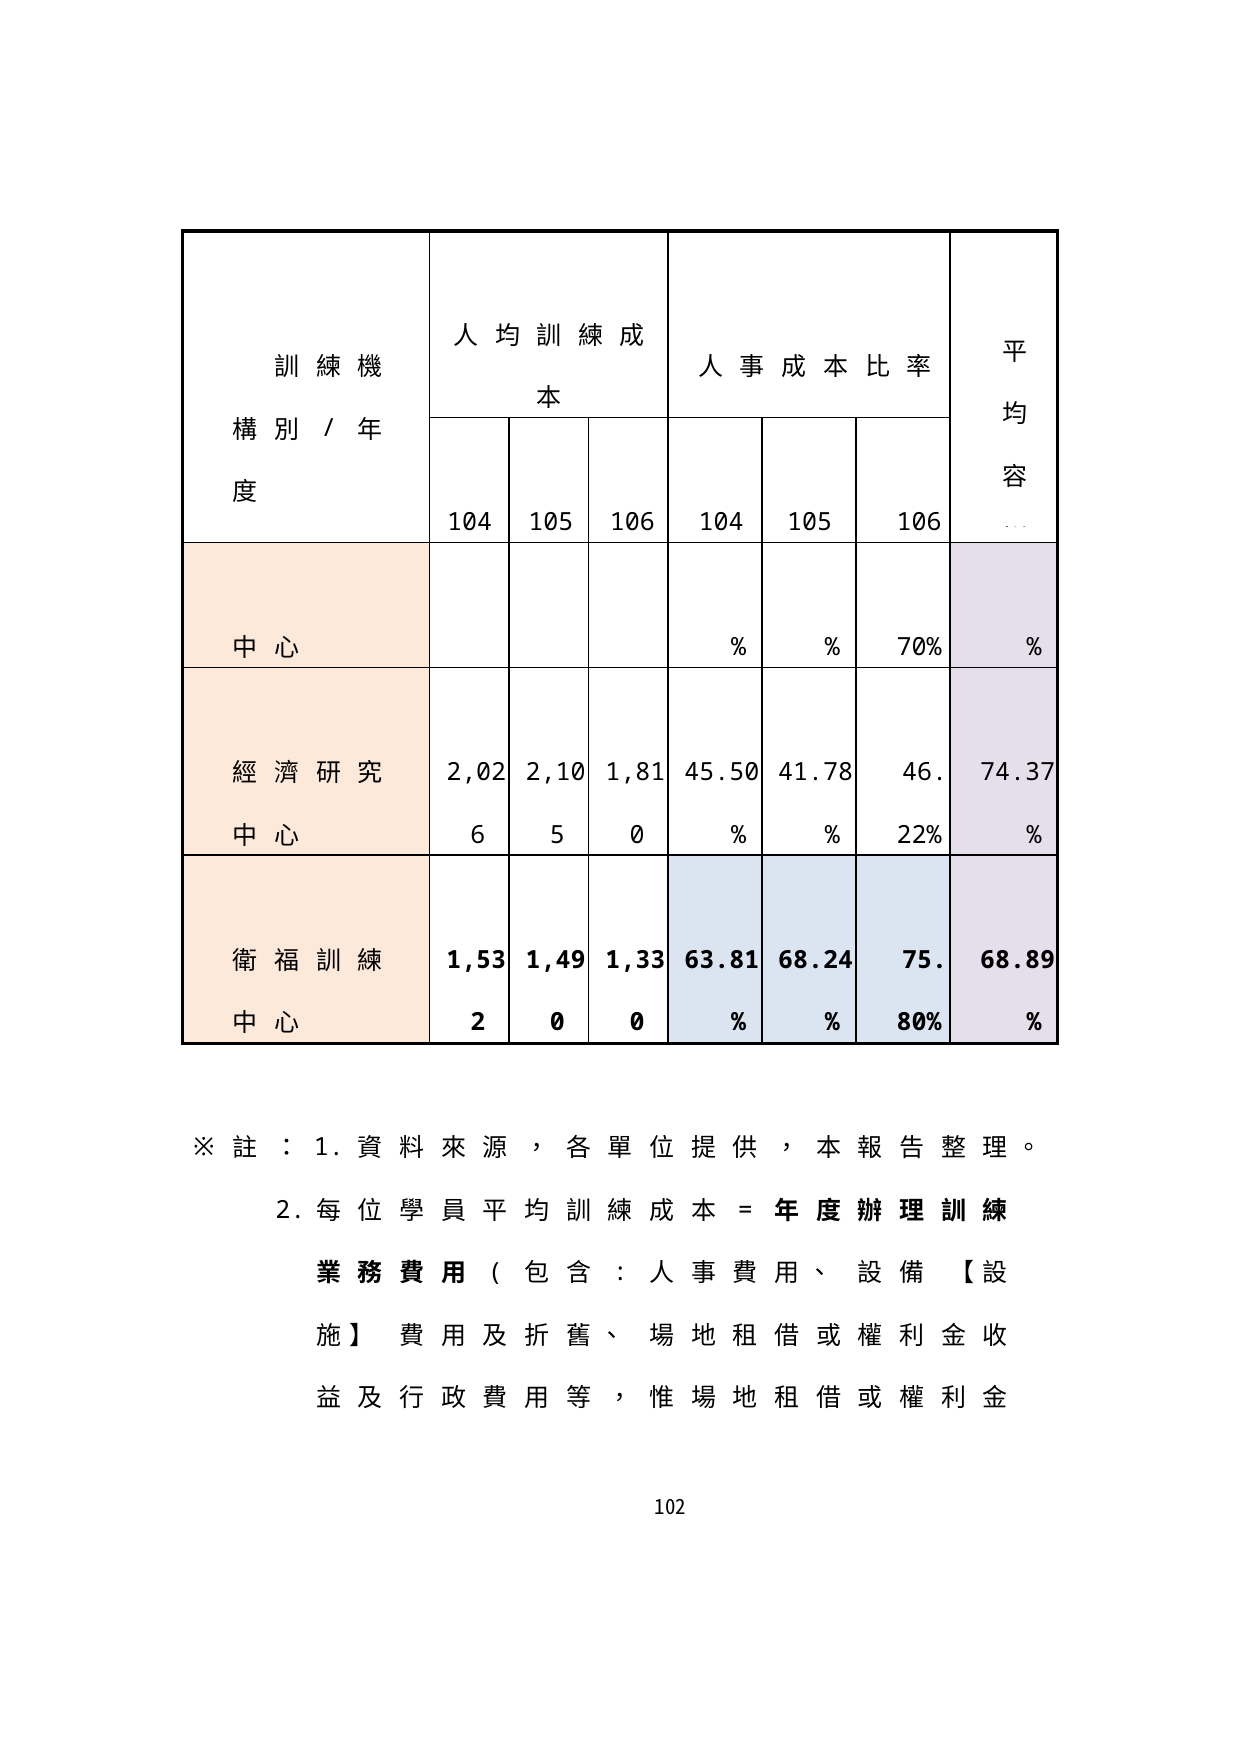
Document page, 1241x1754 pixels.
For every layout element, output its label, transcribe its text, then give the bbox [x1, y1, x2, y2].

table_cell 中心 [184, 543, 429, 667]
table_cell % [763, 543, 855, 667]
table_cell [430, 543, 508, 667]
table_cell 106 [589, 418, 667, 542]
text 2.每位學員平均訓練成本=年度辦理訓練業務費用(包含:人事費用、設備【設施】費用及折舊、場地租借或權利金收益及行政費用等，惟場地租借或權利金 [182, 1167, 1048, 1417]
table_cell 104 [669, 418, 761, 542]
table_cell 1,490 [510, 856, 588, 1042]
table_cell 41.78% [763, 668, 855, 854]
table_header 人事成本比率 [669, 233, 949, 417]
table_cell 經濟研究中心 [184, 668, 429, 854]
table_header 訓練機構別/年度 [184, 233, 429, 542]
table_cell 46.22% [857, 668, 949, 854]
table_cell 74.37% [951, 668, 1056, 854]
table_cell [510, 543, 588, 667]
table_cell 106 [857, 418, 949, 542]
table_cell 1,330 [589, 856, 667, 1042]
table_cell 63.81% [669, 856, 761, 1042]
table_cell 75.80% [857, 856, 949, 1042]
table_cell 70% [857, 543, 949, 667]
text ※註：1.資料來源，各單位提供，本報告整理。 [182, 1104, 1048, 1167]
table_cell 1,810 [589, 668, 667, 854]
table_header 平均容 訓率 [951, 233, 1056, 542]
table_cell 45.50% [669, 668, 761, 854]
table_cell % [951, 543, 1056, 667]
table_cell 2,105 [510, 668, 588, 854]
table_cell 105 [510, 418, 588, 542]
table_cell 105 [763, 418, 855, 542]
table_cell [589, 543, 667, 667]
table_cell % [669, 543, 761, 667]
table_cell 104 [430, 418, 508, 542]
table_cell 68.89% [951, 856, 1056, 1042]
table_cell 2,026 [430, 668, 508, 854]
table_cell 68.24% [763, 856, 855, 1042]
table_cell 衛福訓練中心 [184, 856, 429, 1042]
table_cell 1,532 [430, 856, 508, 1042]
table_header 人均訓練成本 [430, 233, 667, 417]
